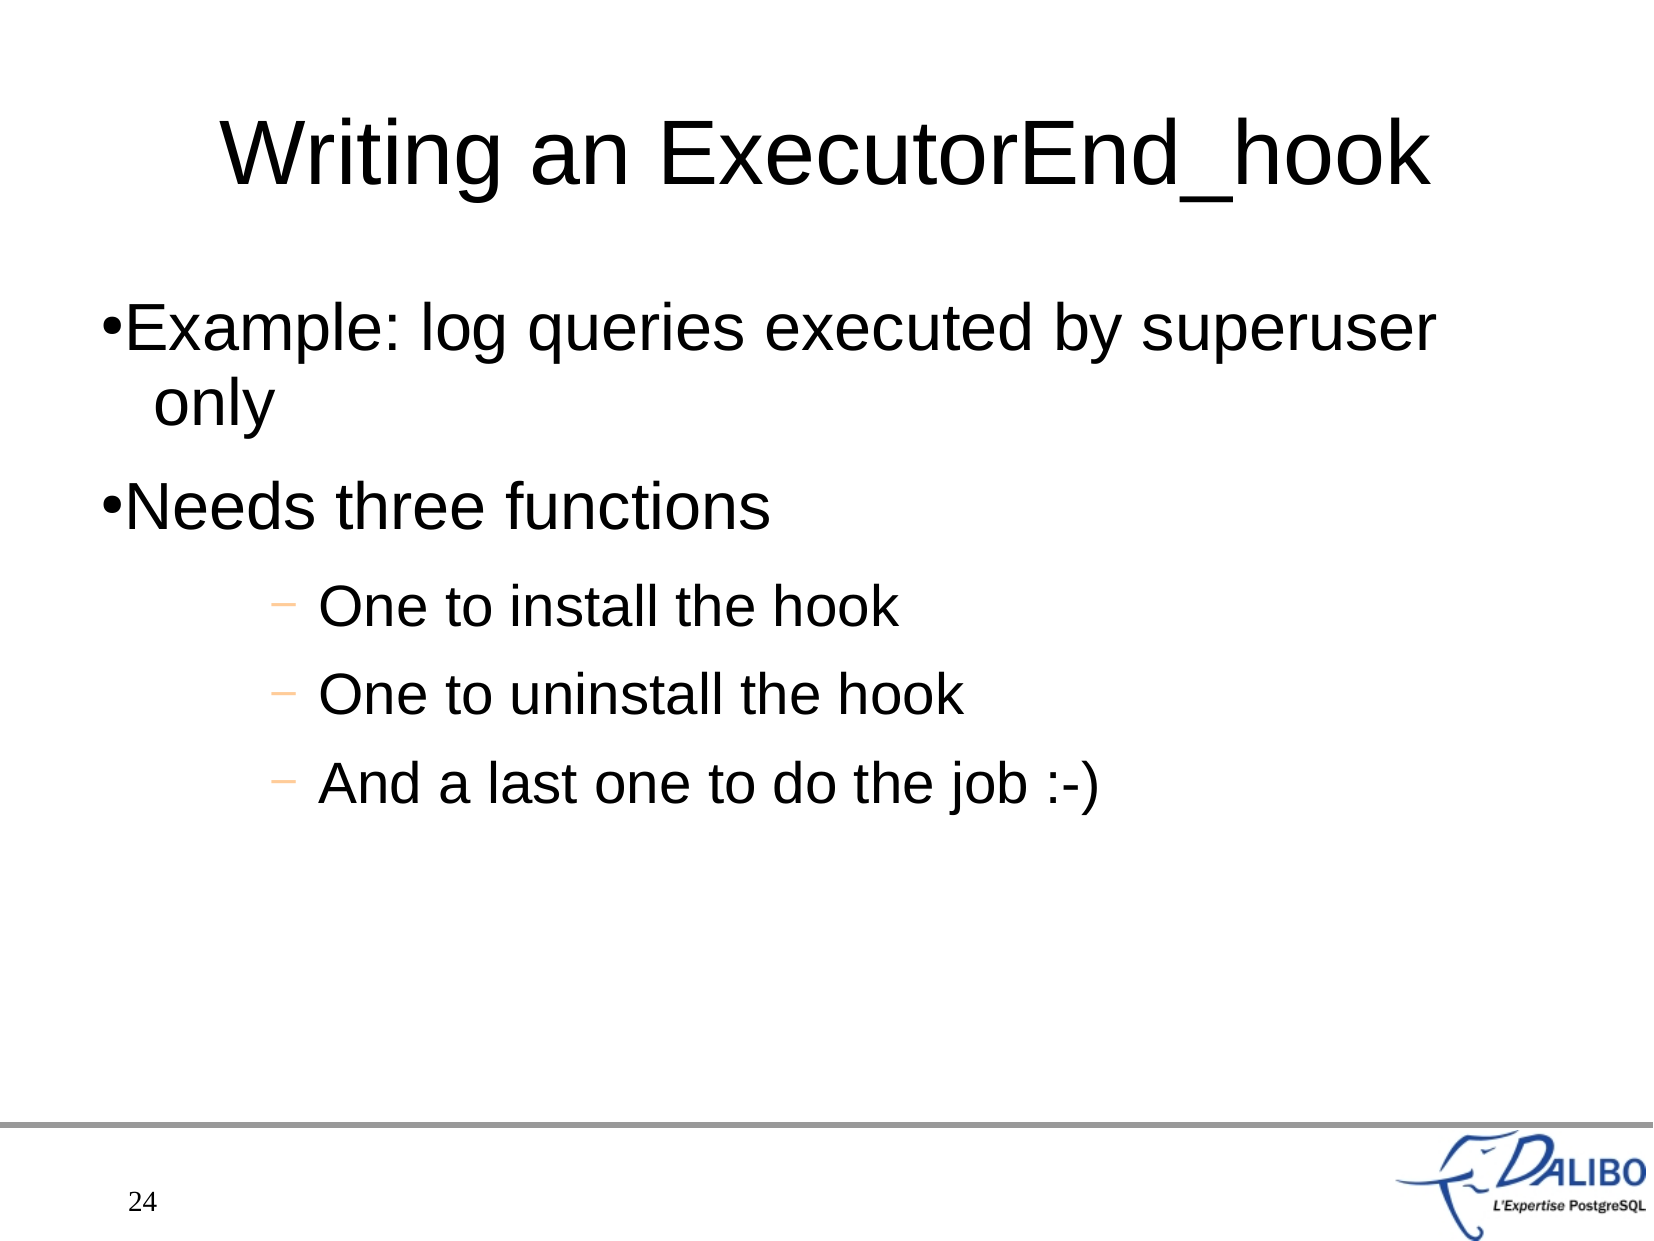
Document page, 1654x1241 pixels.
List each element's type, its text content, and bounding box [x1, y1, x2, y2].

picture [1395, 1130, 1646, 1241]
title Writing an ExecutorEnd_hook [82, 49, 1571, 257]
list Example: log queries executed by superuser only Needs three functions One to install the hook One to uninstall the hook And a last one to do the job :-) [82, 290, 1571, 1109]
